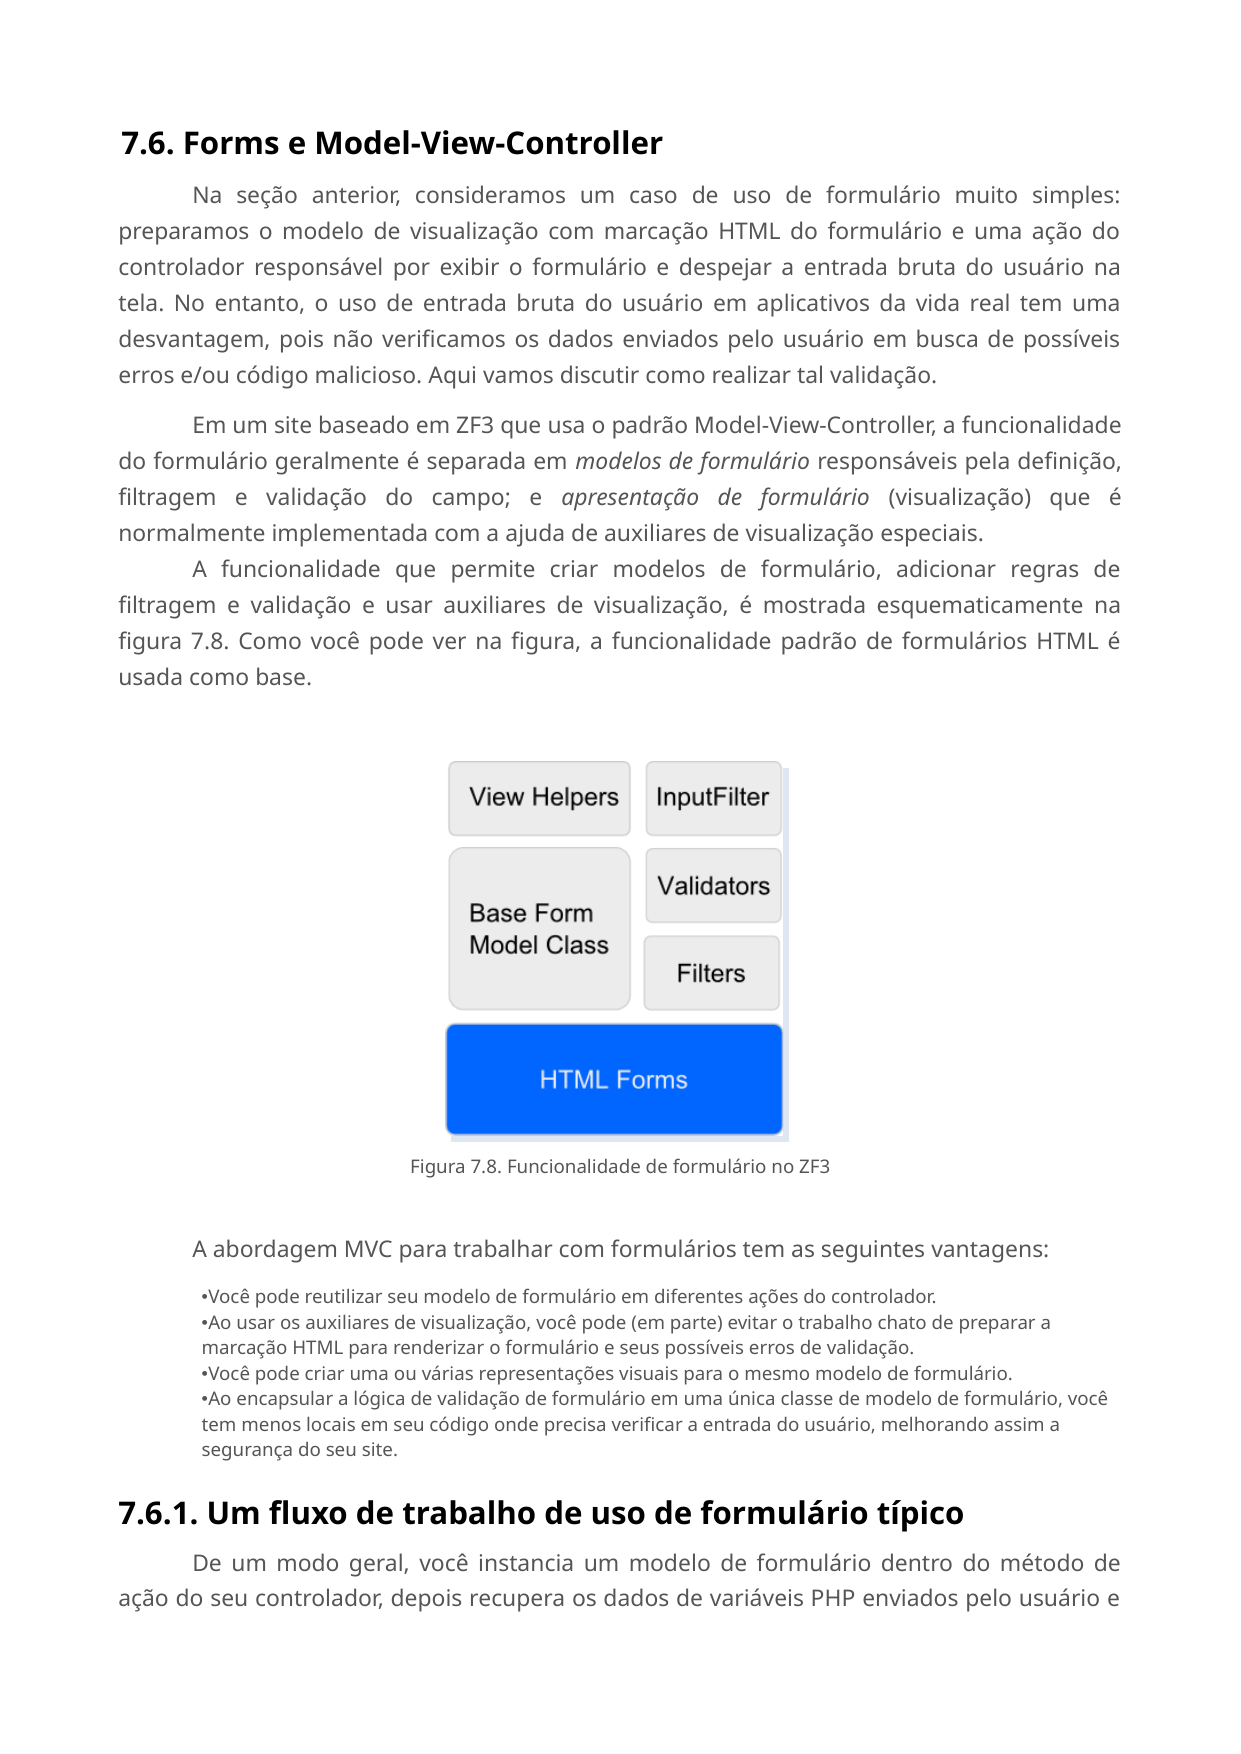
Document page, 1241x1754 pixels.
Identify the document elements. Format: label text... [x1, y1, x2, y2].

text Na seção anterior, consideramos um caso de uso de formulário muito simples: preparamos o modelo de visualização com marcação HTML do formulário e uma ação do controlador responsável por exibir o formulário e despejar a entrada bruta do usuário na tela. No entanto, o uso de entrada bruta do usuário em aplicativos da vida real tem uma desvantagem, pois não verificamos os dados enviados pelo usuário em busca de possíveis erros e/ou código malicioso. Aqui vamos discutir como realizar tal validação. [118, 179, 1122, 390]
picture [445, 761, 784, 1136]
subtitle 7.6.1. Um fluxo de trabalho de uso de formulário típico [118, 1491, 1122, 1534]
text A abordagem MVC para trabalhar com formulários tem as seguintes vantagens: [118, 1233, 1122, 1264]
text Figura 7.8. Funcionalidade de formulário no ZF3 [118, 1153, 1122, 1179]
list Você pode criar uma ou várias representações visuais para o mesmo modelo de formulário. [118, 1360, 1122, 1386]
list Ao usar os auxiliares de visualização, você pode (em parte) evitar o trabalho chato de preparar a marcação HTML para renderizar o formulário e seus possíveis erros de validação. [118, 1309, 1122, 1360]
text Em um site baseado em ZF3 que usa o padrão Model-View-Controller, a funcionalidade do formulário geralmente é separada em modelos de formulário responsáveis pela definição, filtragem e validação do campo; e apresentação de formulário (visualização) que é normalmente implementada com a ajuda de auxiliares de visualização especiais. [118, 409, 1122, 548]
list Ao encapsular a lógica de validação de formulário em uma única classe de modelo de formulário, você tem menos locais em seu código onde precisa verificar a entrada do usuário, melhorando assim a segurança do seu site. [118, 1386, 1122, 1462]
list Você pode reutilizar seu modelo de formulário em diferentes ações do controlador. [118, 1283, 1122, 1309]
subtitle 7.6. Forms e Model-View-Controller [118, 118, 1122, 167]
text De um modo geral, você instancia um modelo de formulário dentro do método de ação do seu controlador, depois recupera os dados de variáveis PHP enviados pelo usuário e [118, 1546, 1122, 1614]
text A funcionalidade que permite criar modelos de formulário, adicionar regras de filtragem e validação e usar auxiliares de visualização, é mostrada esquematicamente na figura 7.8. Como você pode ver na figura, a funcionalidade padrão de formulários HTML é usada como base. [118, 553, 1122, 692]
